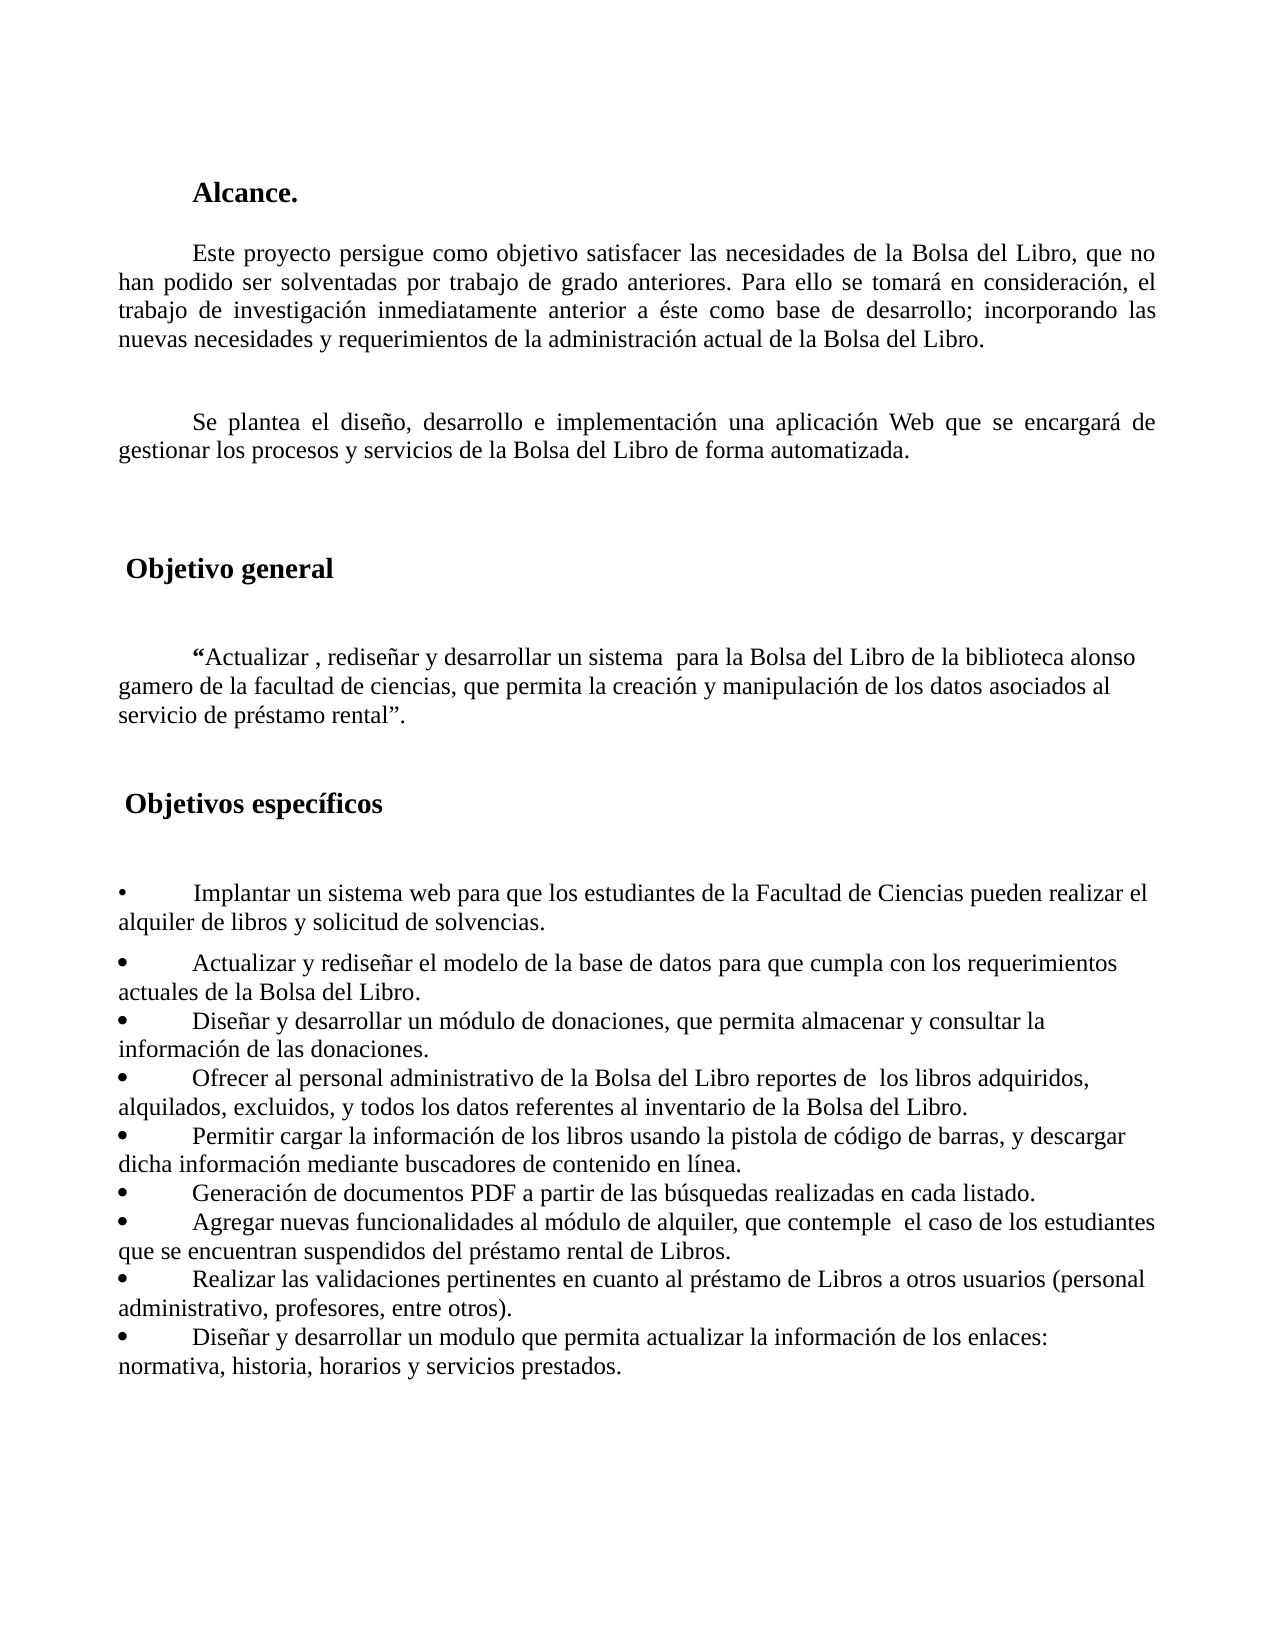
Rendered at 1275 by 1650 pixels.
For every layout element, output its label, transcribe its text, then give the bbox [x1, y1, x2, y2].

text Alcance. Este proyecto persigue como objetivo satisfacer las necesidades de la Bolsa del Libro, que no han podido ser solventadas por trabajo de grado anteriores. Para ello se tomará en consideración, el trabajo de investigación inmediatamente anterior a éste como base de desarrollo; incorporando las nuevas necesidades y requerimientos de la administración actual de la Bolsa del Libro. [118, 118, 1157, 353]
list Implantar un sistema web para que los estudiantes de la Facultad de Ciencias pueden realizar el alquiler de libros y solicitud de solvencias. [118, 878, 1157, 936]
list Realizar las validaciones pertinentes en cuanto al préstamo de Libros a otros usuarios (personal administrativo, profesores, entre otros). [118, 1264, 1157, 1322]
list Diseñar y desarrollar un módulo de donaciones, que permita almacenar y consultar la información de las donaciones. [118, 1006, 1157, 1063]
list Diseñar y desarrollar un modulo que permita actualizar la información de los enlaces: normativa, historia, horarios y servicios prestados. [118, 1322, 1157, 1379]
text Se plantea el diseño, desarrollo e implementación una aplicación Web que se encargará de gestionar los procesos y servicios de la Bolsa del Libro de forma automatizada. [118, 407, 1157, 464]
list Agregar nuevas funcionalidades al módulo de alquiler, que contemple el caso de los estudiantes que se encuentran suspendidos del préstamo rental de Libros. [118, 1207, 1157, 1264]
list Ofrecer al personal administrativo de la Bolsa del Libro reportes de los libros adquiridos, alquilados, excluidos, y todos los datos referentes al inventario de la Bolsa del Libro. [118, 1063, 1157, 1121]
list Permitir cargar la información de los libros usando la pistola de código de barras, y descargar dicha información mediante buscadores de contenido en línea. [118, 1121, 1157, 1178]
list Generación de documentos PDF a partir de las búsquedas realizadas en cada listado. [118, 1178, 1157, 1207]
list Actualizar y rediseñar el modelo de la base de datos para que cumpla con los requerimientos actuales de la Bolsa del Libro. [118, 948, 1157, 1006]
list Objetivo general “Actualizar , rediseñar y desarrollar un sistema para la Bolsa del Libro de la biblioteca alonso gamero de la facultad de ciencias, que permita la creación y manipulación de los datos asociados al servicio de préstamo rental”. Objetivos específicos [118, 518, 1157, 820]
